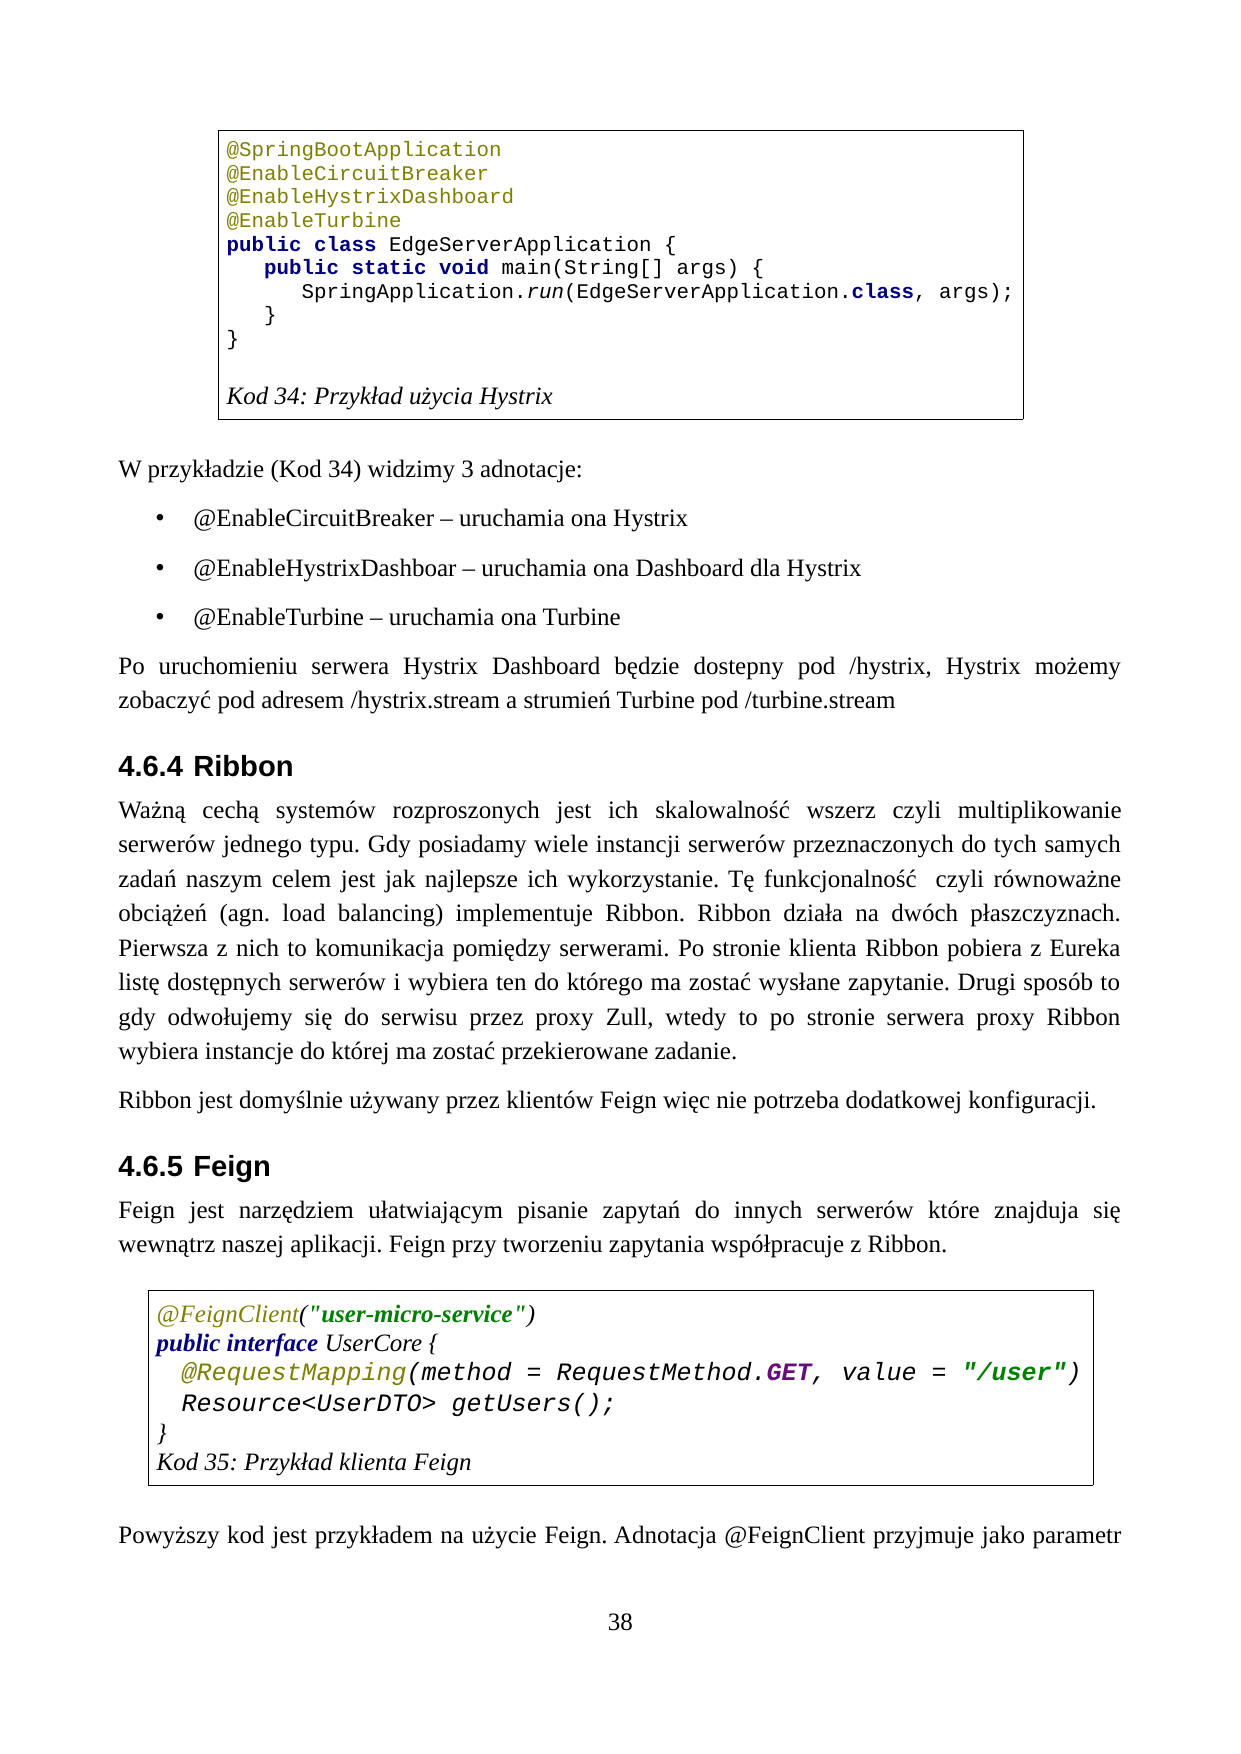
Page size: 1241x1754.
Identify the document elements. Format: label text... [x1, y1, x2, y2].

text @EnableCircuitBreaker [226, 163, 1014, 186]
text Feign jest narzędziem ułatwiającym pisanie zapytań do innych serwerów które znajduja się wewnątrz naszej aplikacji. Feign przy tworzeniu zapytania współpracuje z Ribbon. [118, 1195, 1122, 1258]
text public class EdgeServerApplication { [226, 233, 1014, 257]
list @EnableTurbine – uruchamia ona Turbine [156, 602, 1122, 630]
text } [226, 304, 1014, 328]
list @EnableCircuitBreaker – uruchamia ona Hystrix [156, 503, 1122, 532]
text @EnableHystrixDashboard [226, 186, 1014, 210]
text } [226, 328, 1014, 352]
text Ribbon jest domyślnie używany przez klientów Feign więc nie potrzeba dodatkowej konfiguracji. [118, 1085, 1122, 1114]
text } [156, 1418, 1084, 1447]
text Powyższy kod jest przykładem na użycie Feign. Adnotacja @FeignClient przyjmuje jako parametr [118, 1521, 1122, 1549]
text Kod 34: Przykład użycia Hystrix [226, 381, 1014, 410]
text W przykładzie (Kod 34) widzimy 3 adnotacje: [118, 454, 1122, 483]
text Kod 35: Przykład klienta Feign [156, 1447, 1084, 1476]
text Ważną cechą systemów rozproszonych jest ich skalowalność wszerz czyli multiplikowanie serwerów jednego typu. Gdy posiadamy wiele instancji serwerów przeznaczonych do tych samych zadań naszym celem jest jak najlepsze ich wykorzystanie. Tę funkcjonalność czyli równoważne obciążeń (agn. load balancing) implementuje Ribbon. Ribbon działa na dwóch płaszczyznach. Pierwsza z nich to komunikacja pomiędzy serwerami. Po stronie klienta Ribbon pobiera z Eureka listę dostępnych serwerów i wybiera ten do którego ma zostać wysłane zapytanie. Drugi sposób to gdy odwołujemy się do serwisu przez proxy Zull, wtedy to po stronie serwera proxy Ribbon wybiera instancje do której ma zostać przekierowane zadanie. [118, 795, 1122, 1065]
text @EnableTurbine [226, 210, 1014, 233]
text SpringApplication.run(EdgeServerApplication.class, args); [226, 281, 1014, 304]
subtitle Feign [118, 1149, 1122, 1182]
text Po uruchomieniu serwera Hystrix Dashboard będzie dostepny pod /hystrix, Hystrix możemy zobaczyć pod adresem /hystrix.stream a strumień Turbine pod /turbine.stream [118, 651, 1122, 714]
text public static void main(String[] args) { [226, 257, 1014, 281]
text @FeignClient("user-micro-service") [156, 1299, 1084, 1328]
text public interface UserCore { [156, 1328, 1084, 1357]
text @RequestMapping(method = RequestMethod.GET, value = "/user") [156, 1357, 1084, 1388]
subtitle Ribbon [118, 749, 1122, 782]
text Resource<UserDTO> getUsers(); [156, 1388, 1084, 1418]
text @SpringBootApplication [226, 139, 1014, 163]
list @EnableHystrixDashboar – uruchamia ona Dashboard dla Hystrix [156, 553, 1122, 581]
